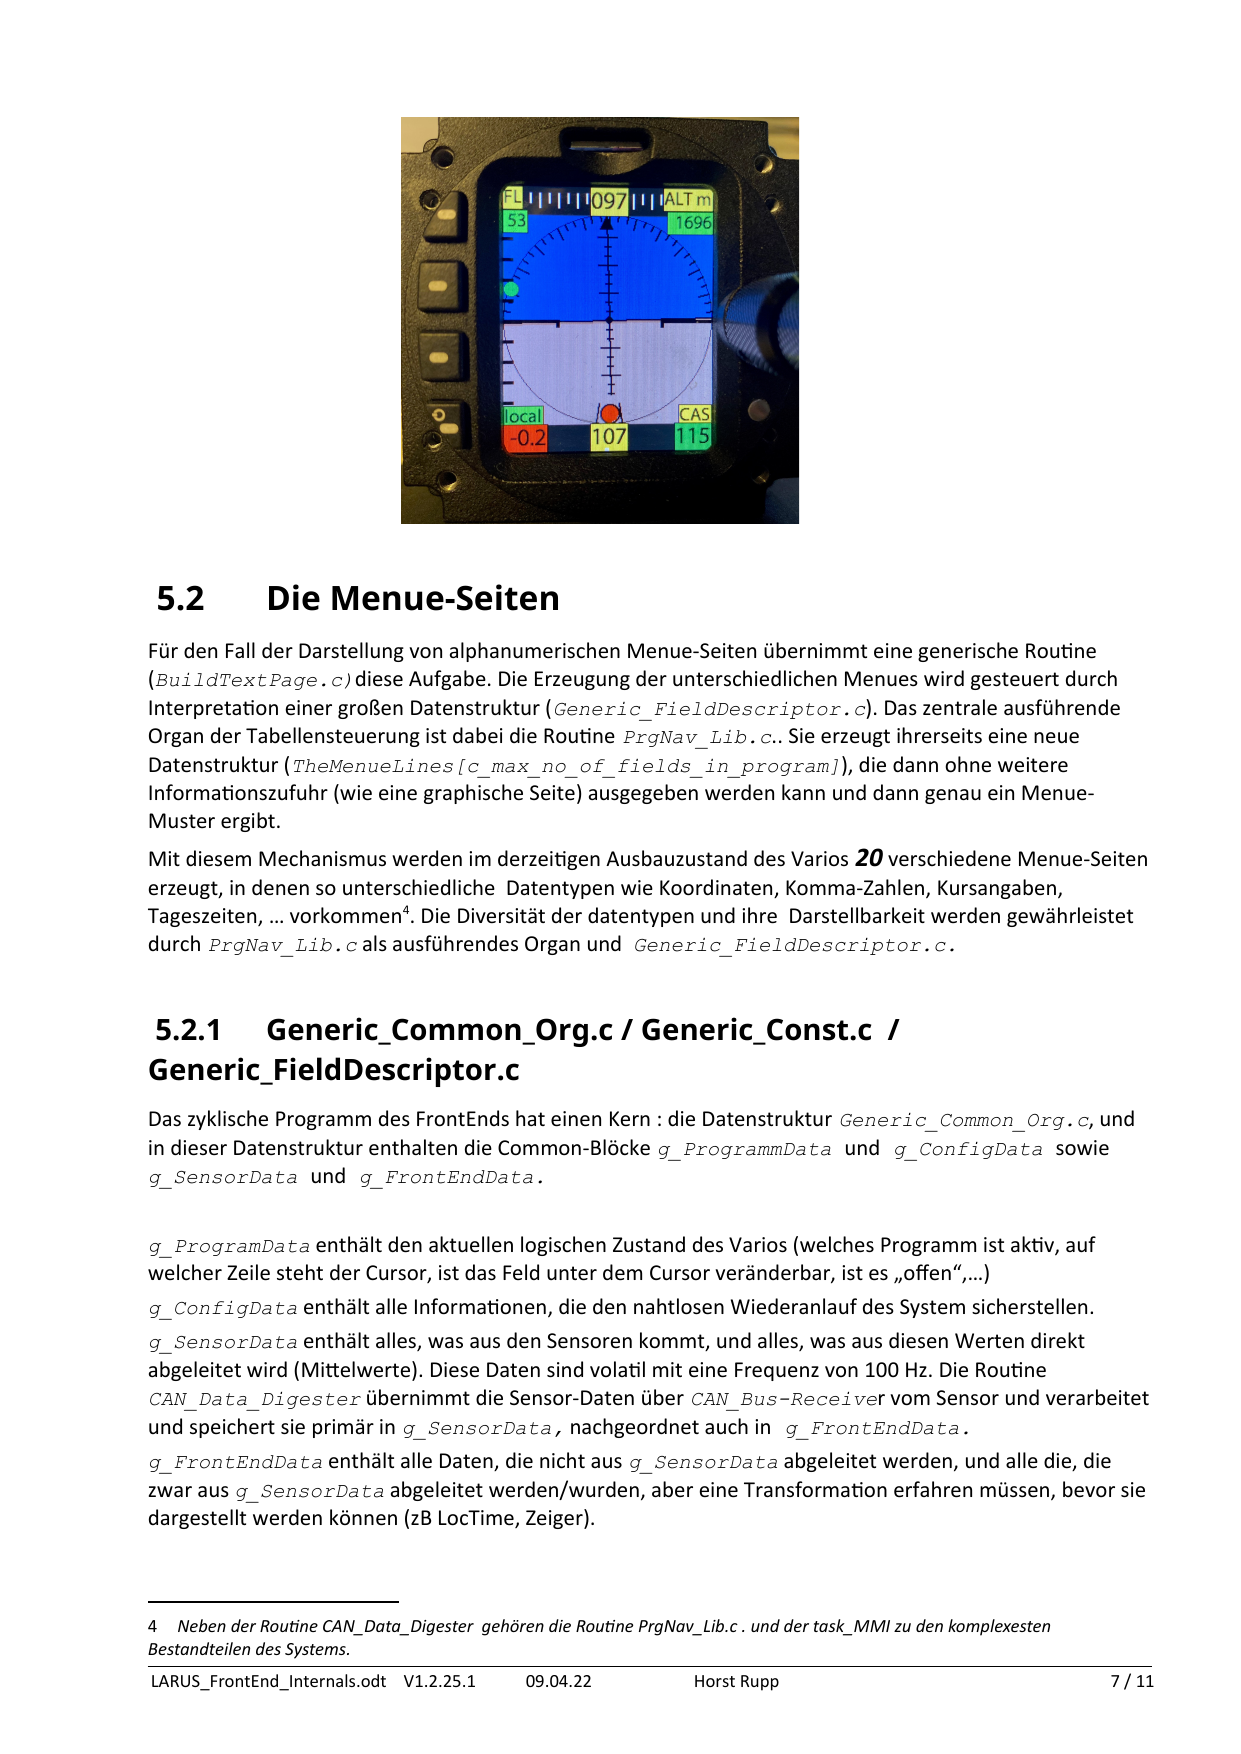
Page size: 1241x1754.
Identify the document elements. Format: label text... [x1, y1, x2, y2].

text g_ConfigData enthält alle Informationen, die den nahtlosen Wiederanlauf des System sicherstellen. [148, 1292, 1152, 1321]
text g_FrontEndData enthält alle Daten, die nicht aus g_SensorData abgeleitet werden, und alle die, die zwar aus g_SensorData abgeleitet werden/wurden, aber eine Transformation erfahren müssen, bevor sie dargestellt werden können (zB LocTime, Zeiger). [148, 1446, 1152, 1531]
text g_ProgramData enthält den aktuellen logischen Zustand des Varios (welches Programm ist aktiv, auf welcher Zeile steht der Cursor, ist das Feld unter dem Cursor veränderbar, ist es „offen“,…) [148, 1230, 1152, 1286]
text Neben der Routine CAN_Data_Digester gehören die Routine PrgNav_Lib.c . und der task_MMI zu den komplexesten Bestandteilen des Systems. [148, 1614, 1152, 1660]
text Das zyklische Programm des FrontEnds hat einen Kern : die Datenstruktur Generic_Common_Org.c, und in dieser Datenstruktur enthalten die Common-Blöcke g_ProgrammData und g_ConfigData sowie g_SensorData und g_FrontEndData. [148, 1104, 1152, 1190]
subtitle Die Menue-Seiten [148, 575, 1152, 621]
subtitle Für den Fall der Darstellung von alphanumerischen Menue-Seiten übernimmt eine generische Routine (BuildTextPage.c)diese Aufgabe. Die Erzeugung der unterschiedlichen Menues wird gesteuert durch Interpretation einer großen Datenstruktur (Generic_FieldDescriptor.c). Das zentrale ausführende Organ der Tabellensteuerung ist dabei die Routine PrgNav_Lib.c.. Sie erzeugt ihrerseits eine neue Datenstruktur (TheMenueLines[c_max_no_of_fields_in_program]), die dann ohne weitere Informationszufuhr (wie eine graphische Seite) ausgegeben werden kann und dann genau ein Menue-Muster ergibt. [148, 636, 1152, 834]
subtitle Generic_Common_Org.c / Generic_Const.c / Generic_FieldDescriptor.c [148, 1009, 1152, 1089]
text Mit diesem Mechanismus werden im derzeitigen Ausbauzustand des Varios 20 verschiedene Menue-Seiten erzeugt, in denen so unterschiedliche Datentypen wie Koordinaten, Komma-Zahlen, Kursangaben, Tageszeiten, … vorkommen. Die Diversität der datentypen und ihre Darstellbarkeit werden gewährleistet durch PrgNav_Lib.c als ausführendes Organ und Generic_FieldDescriptor.c. [148, 840, 1152, 958]
picture [401, 117, 800, 524]
text g_SensorData enthält alles, was aus den Sensoren kommt, und alles, was aus diesen Werten direkt abgeleitet wird (Mittelwerte). Diese Daten sind volatil mit eine Frequenz von 100 Hz. Die Routine CAN_Data_Digester übernimmt die Sensor-Daten über CAN_Bus-Receiver vom Sensor und verarbeitet und speichert sie primär in g_SensorData, nachgeordnet auch in g_FrontEndData. [148, 1327, 1152, 1440]
